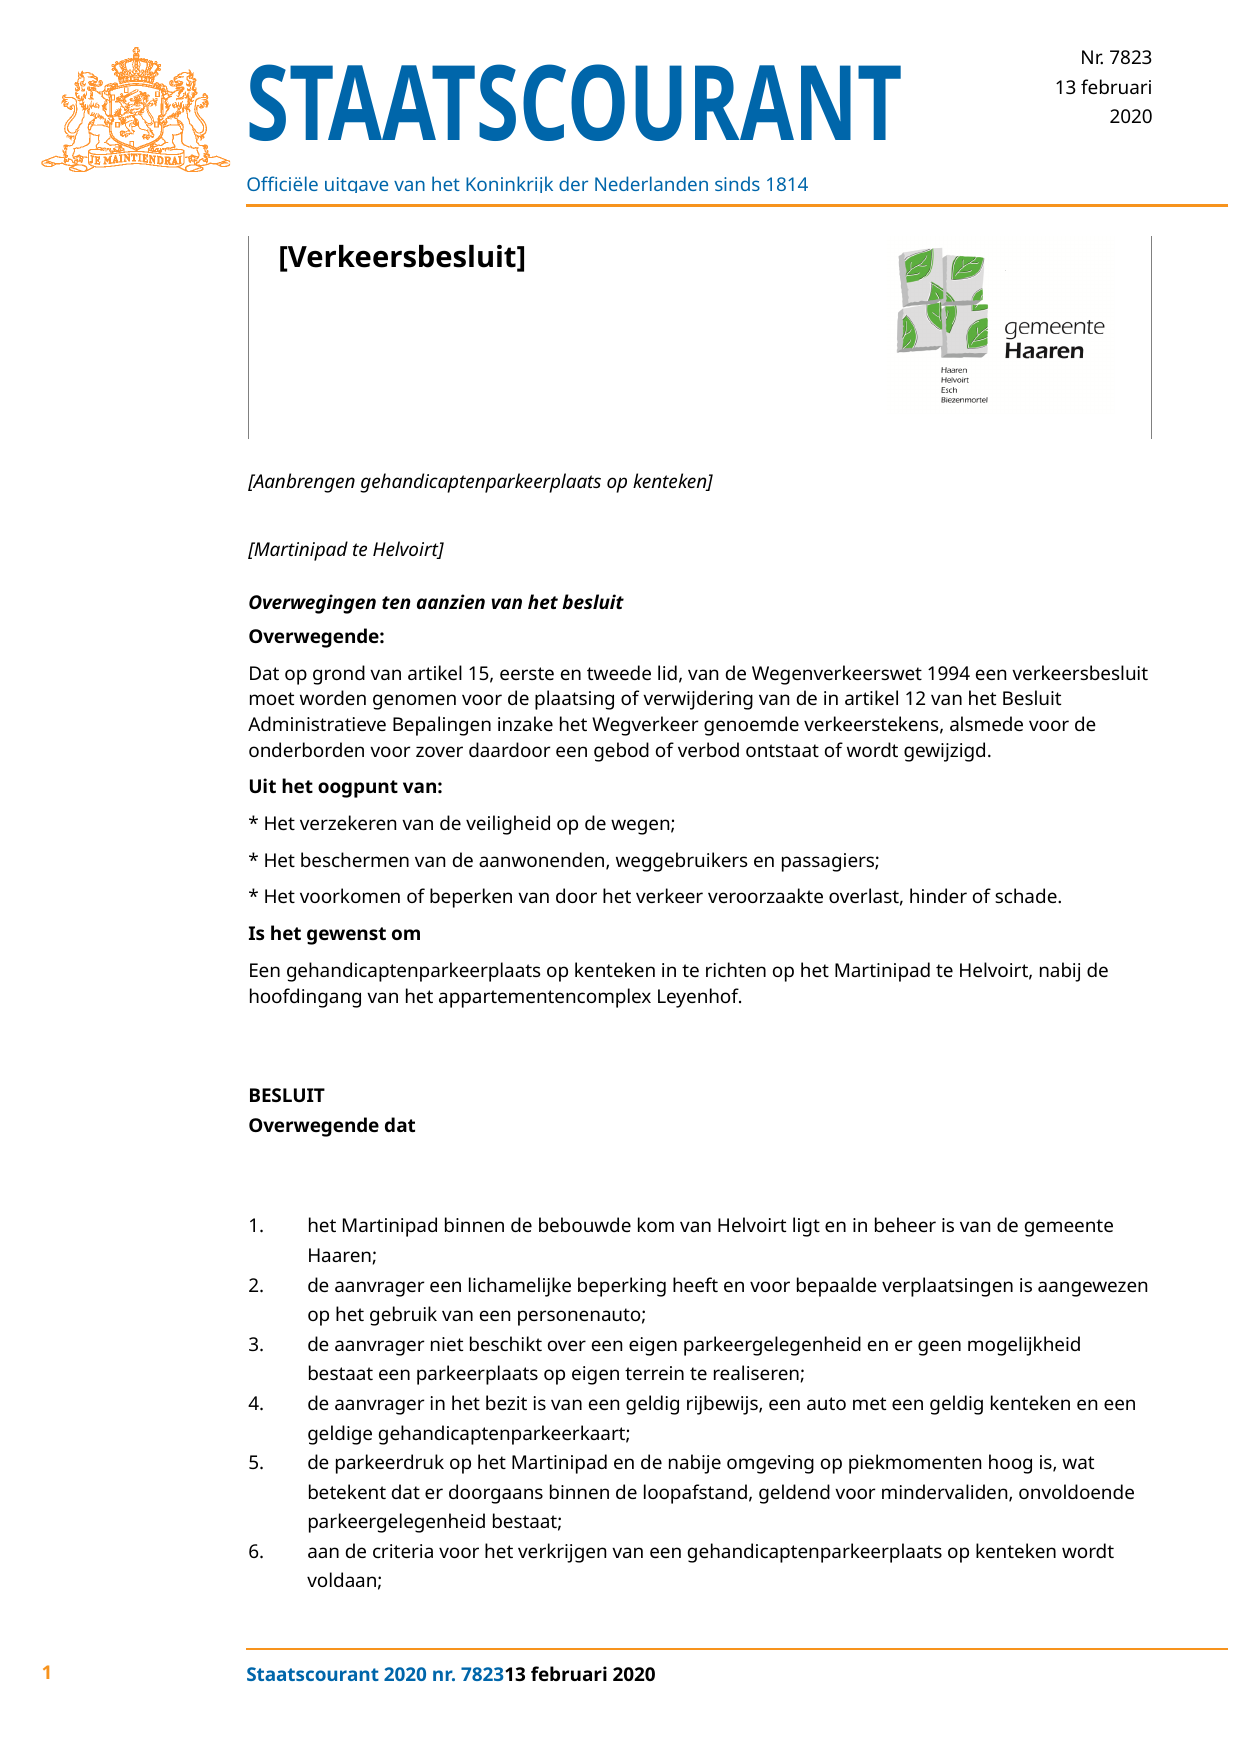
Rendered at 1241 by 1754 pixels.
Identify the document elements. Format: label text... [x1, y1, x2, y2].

text Overwegende dat [248, 1112, 1152, 1137]
text Is het gewenst om [248, 920, 1152, 946]
list de parkeerdruk op het Martinipad en de nabije omgeving op piekmomenten hoog is, wat betekent dat er doorgaans binnen de loopafstand, geldend voor mindervaliden, onvoldoende parkeergelegenheid bestaat; [248, 1449, 1152, 1534]
text * Het verzekeren van de veiligheid op de wegen; [248, 810, 1152, 836]
text [Aanbrengen gehandicaptenparkeerplaats op kenteken] [248, 469, 1152, 494]
text Een gehandicaptenparkeerplaats op kenteken in te richten op het Martinipad te Helvoirt, nabij de hoofdingang van het appartementencomplex Leyenhof. [248, 957, 1152, 1008]
text BESLUIT [248, 1082, 1152, 1108]
text Dat op grond van artikel 15, eerste en tweede lid, van de Wegenverkeerswet 1994 een verkeersbesluit moet worden genomen voor de plaatsing of verwijdering van de in artikel 12 van het Besluit Administratieve Bepalingen inzake het Wegverkeer genoemde verkeerstekens, alsmede voor de onderborden voor zover daardoor een gebod of verbod ontstaat of wordt gewijzigd. [248, 660, 1152, 763]
text Overwegende: [248, 623, 1152, 649]
text Uit het oogpunt van: [248, 774, 1152, 799]
table_header [1115, 236, 1151, 413]
list de aanvrager in het bezit is van een geldig rijbewijs, een auto met een geldig kenteken en een geldige gehandicaptenparkeerkaart; [248, 1390, 1152, 1445]
text [Martinipad te Helvoirt] [248, 536, 1152, 562]
text * Het beschermen van de aanwonenden, weggebruikers en passagiers; [248, 847, 1152, 873]
list aan de criteria voor het verkrijgen van een gehandicaptenparkeerplaats op kenteken wordt voldaan; [248, 1538, 1152, 1593]
text * Het voorkomen of beperken van door het verkeer veroorzaakte overlast, hinder of schade. [248, 884, 1152, 909]
table_header [Verkeersbesluit] [249, 236, 850, 439]
picture [886, 236, 1115, 414]
text Overwegingen ten aanzien van het besluit [248, 589, 1152, 615]
table_header [850, 414, 1151, 439]
picture [41, 47, 231, 172]
list het Martinipad binnen de bebouwde kom van Helvoirt ligt en in beheer is van de gemeente Haaren; [248, 1213, 1152, 1268]
list de aanvrager een lichamelijke beperking heeft en voor bepaalde verplaatsingen is aangewezen op het gebruik van een personenauto; [248, 1272, 1152, 1327]
table_header [850, 236, 886, 413]
list de aanvrager niet beschikt over een eigen parkeergelegenheid en er geen mogelijkheid bestaat een parkeerplaats op eigen terrein te realiseren; [248, 1331, 1152, 1386]
